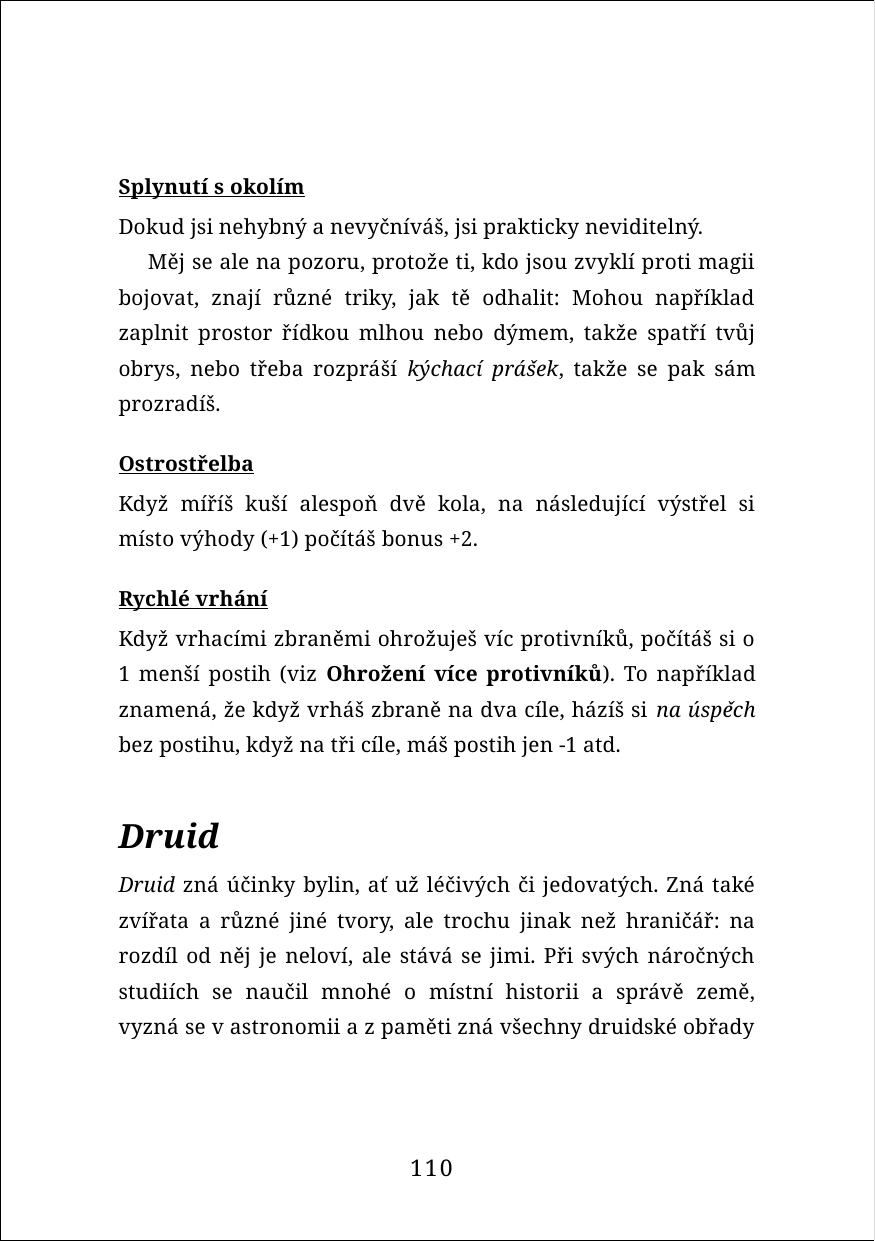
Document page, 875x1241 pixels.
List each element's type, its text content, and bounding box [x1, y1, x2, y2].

text Když míříš kuší alespoň dvě kola, na následující výstřel si místo výhody (+1) počítáš bonus +2. [118, 489, 756, 553]
text Když vrhacími zbraněmi ohrožuješ víc protivníků, počítáš si o 1 menší postih (viz Ohrožení více protivníků). To například znamená, že když vrháš zbraně na dva cíle, házíš si na úspěch bez postihu, když na tři cíle, máš postih jen -1 atd. [118, 624, 756, 759]
subtitle Rychlé vrhání [118, 584, 756, 612]
text Dokud jsi nehybný a nevyčníváš, jsi prakticky neviditelný. Měj se ale na pozoru, protože ti, kdo jsou zvyklí proti magii bojovat, znají různé triky, jak tě odhalit: Mohou například zaplnit prostor řídkou mlhou nebo dýmem, takže spatří tvůj obrys, nebo třeba rozpráší kýchací prášek, takže se pak sám prozradíš. [118, 212, 756, 418]
subtitle Druid [118, 813, 756, 859]
text Druid zná účinky bylin, ať už léčivých či jedovatých. Zná také zvířata a různé jiné tvory, ale trochu jinak než hraničář: na rozdíl od něj je neloví, ale stává se jimi. Při svých náročných studiích se naučil mnohé o místní historii a správě země, vyzná se v astronomii a z paměti zná všechny druidské obřady [118, 870, 756, 1041]
subtitle Splynutí s okolím [118, 172, 756, 200]
subtitle Ostrostřelba [118, 449, 756, 477]
